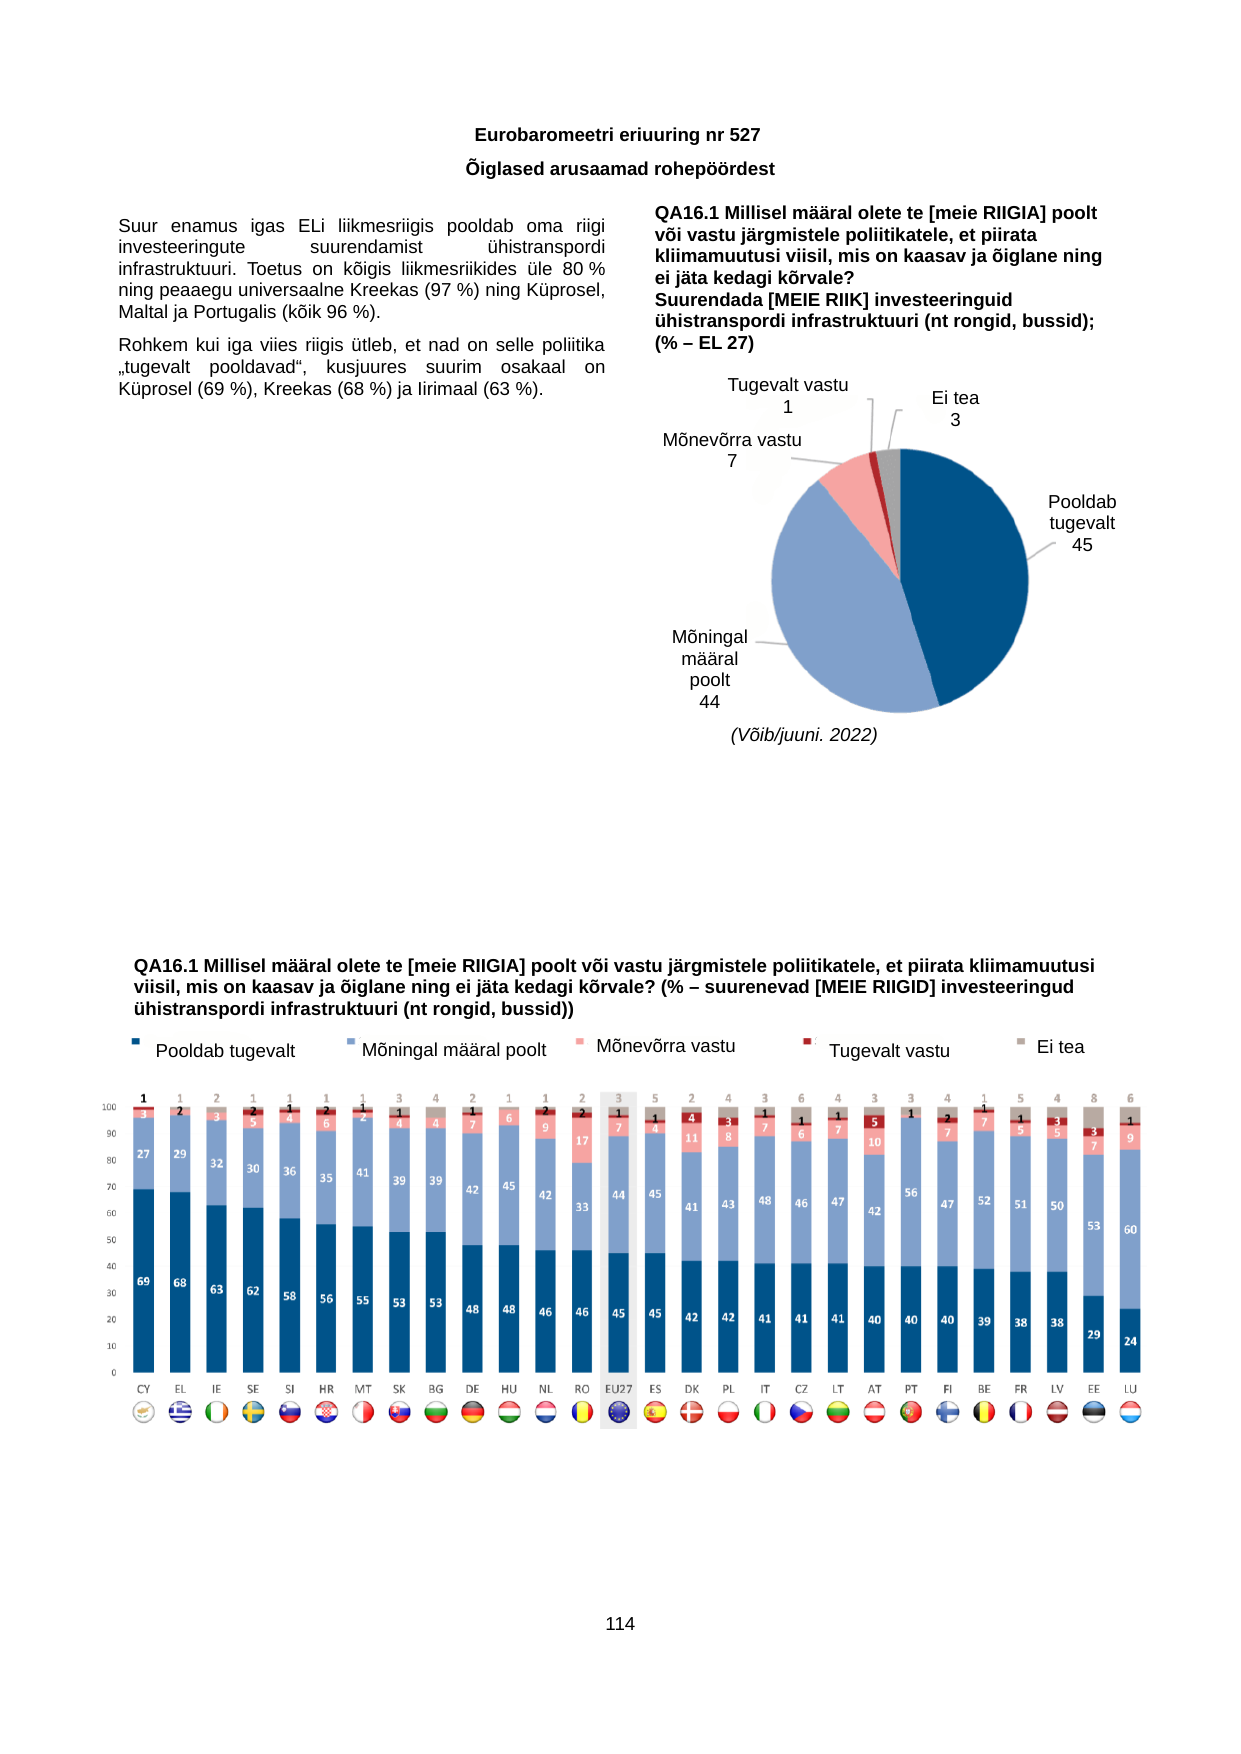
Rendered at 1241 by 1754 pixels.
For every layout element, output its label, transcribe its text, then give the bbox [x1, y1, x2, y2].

text Rohkem kui iga viies riigis ütleb, et nad on selle poliitika „tugevalt pooldavad“, kusjuures suurim osakaal on Küprosel (69 %), Kreekas (68 %) ja Iirimaal (63 %). [118, 334, 605, 399]
text Suur enamus igas ELi liikmesriigis pooldab oma riigi investeeringute suurendamist ühistranspordi infrastruktuuri. Toetus on kõigis liikmesriikides üle 80 % ning peaaegu universaalne Kreekas (97 %) ning Küprosel, Maltal ja Portugalis (kõik 96 %). [118, 214, 605, 322]
picture [94, 1080, 1147, 1429]
picture [746, 395, 1056, 716]
picture [114, 1029, 1026, 1053]
